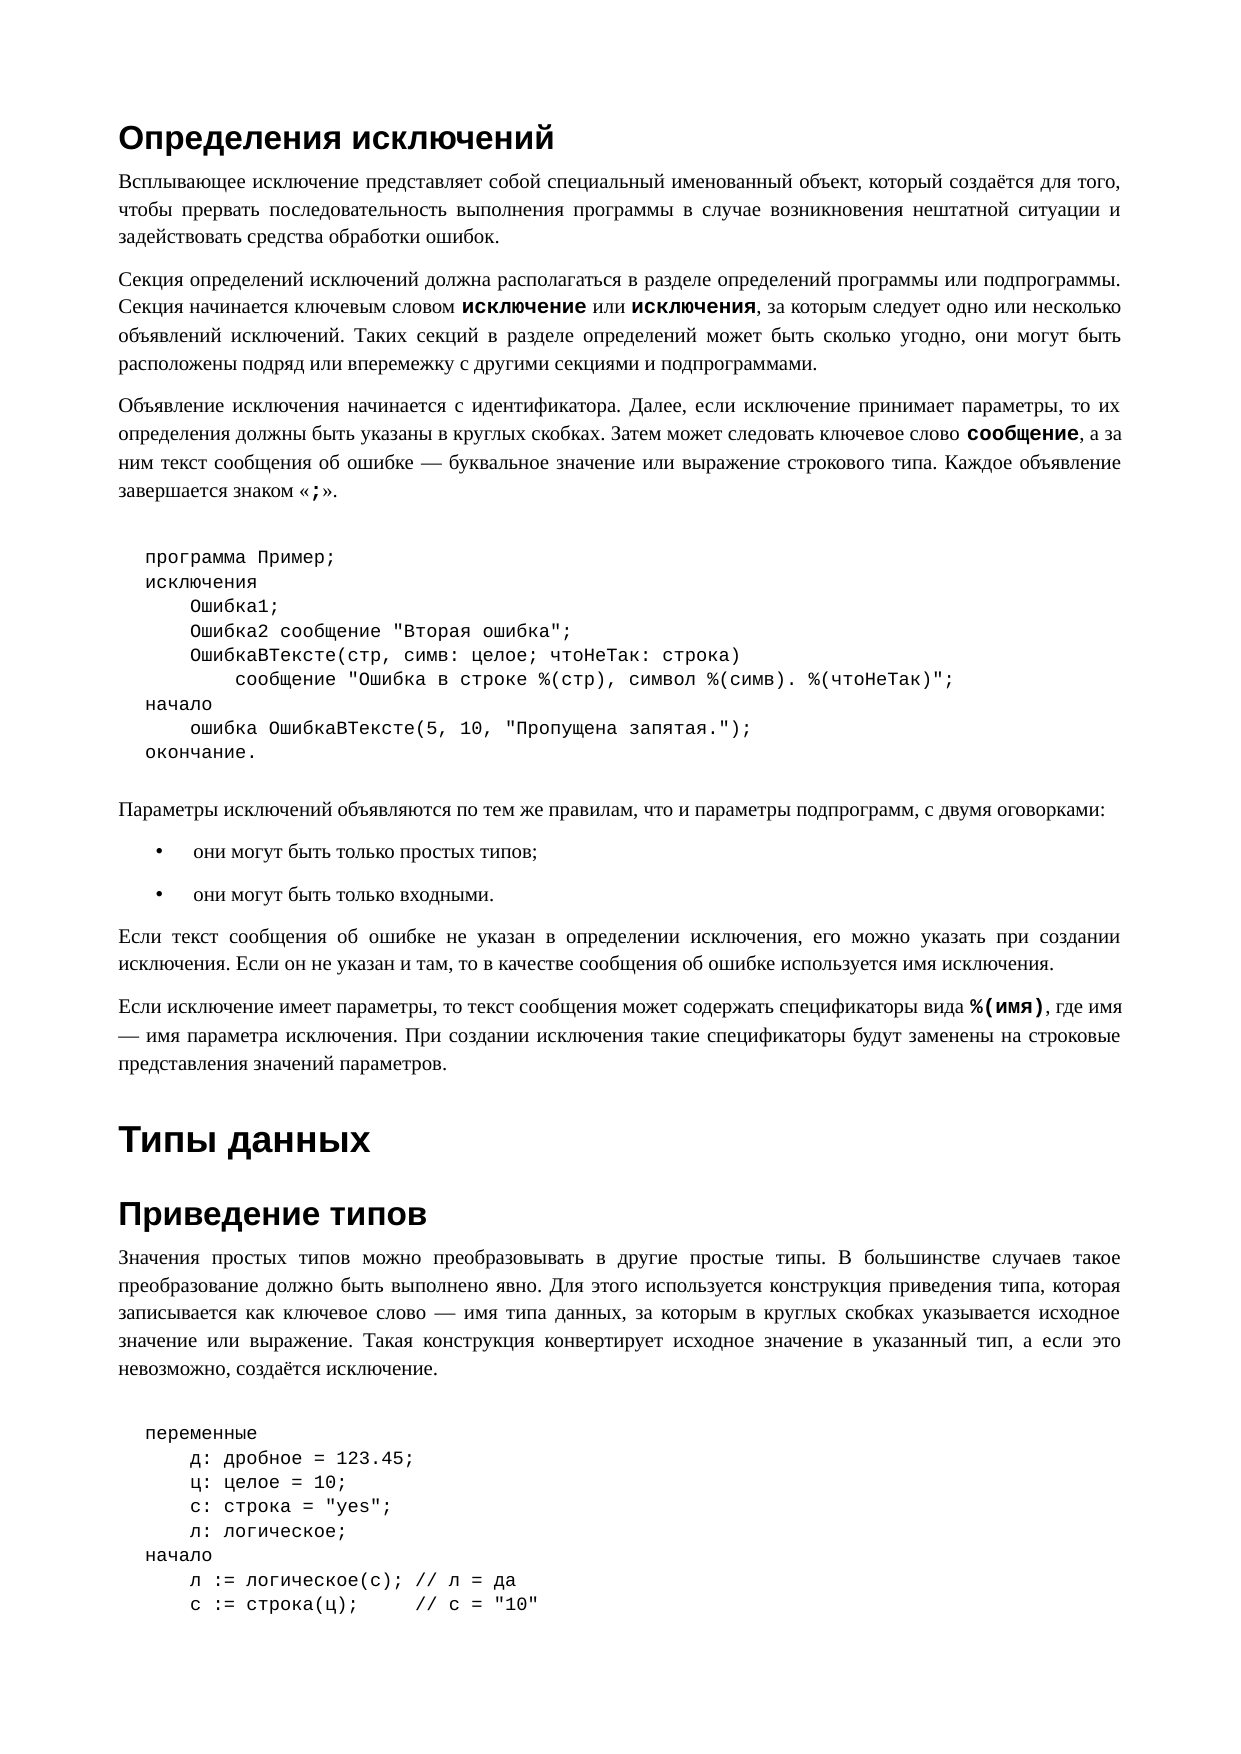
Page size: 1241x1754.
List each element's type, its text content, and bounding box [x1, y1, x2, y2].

list они могут быть только входными. [156, 882, 1122, 906]
subtitle Определения исключений [118, 118, 1122, 157]
text Если исключение имеет параметры, то текст сообщения может содержать спецификаторы вида %(имя), где имя — имя параметра исключения. При создании исключения такие спецификаторы будут заменены на строковые представления значений параметров. [118, 993, 1122, 1074]
text программа Пример; исключения Ошибка1; Ошибка2 сообщение "Вторая ошибка"; [136, 539, 1104, 637]
list они могут быть только простых типов; [156, 839, 1122, 863]
text Если текст сообщения об ошибке не указан в определении исключения, его можно указать при создании исключения. Если он не указан и там, то в качестве сообщения об ошибке используется имя исключения. [118, 924, 1122, 975]
text Параметры исключений объявляются по тем же правилам, что и параметры подпрограмм, с двумя оговорками: [118, 797, 1122, 821]
text Значения простых типов можно преобразовывать в другие простые типы. В большинстве случаев такое преобразование должно быть выполнено явно. Для этого используется конструкция приведения типа, которая записывается как ключевое слово — имя типа данных, за которым в круглых скобках указывается исходное значение или выражение. Такая конструкция конвертирует исходное значение в указанный тип, а если это невозможно, создаётся исключение. [118, 1245, 1122, 1379]
text ОшибкаВТексте(стр, симв: целое; чтоНеТак: строка) сообщение "Ошибка в строке %(стр), символ %(симв). %(чтоНеТак)"; начало ошибка ОшибкаВТексте(5, 10, "Пропущена запятая."); окончание. [136, 637, 1104, 773]
subtitle Типы данных [118, 1118, 1122, 1161]
text переменные д: дробное = 123.45; ц: целое = 10; с: строка = "yes"; л: логическое; начало л := логическое(с); // л = да с := строка(ц); // с = "10" [136, 1415, 1104, 1625]
subtitle Приведение типов [118, 1194, 1122, 1232]
text Объявление исключения начинается с идентификатора. Далее, если исключение принимает параметры, то их определения должны быть указаны в круглых скобках. Затем может следовать ключевое слово сообщение, а за ним текст сообщения об ошибке — буквальное значение или выражение строкового типа. Каждое объявление завершается знаком «;». [118, 393, 1122, 503]
text Секция определений исключений должна располагаться в разделе определений программы или подпрограммы. Секция начинается ключевым словом исключение или исключения, за которым следует одно или несколько объявлений исключений. Таких секций в разделе определений может быть сколько угодно, они могут быть расположены подряд или вперемежку с другими секциями и подпрограммами. [118, 266, 1122, 375]
text Всплывающее исключение представляет собой специальный именованный объект, который создаётся для того, чтобы прервать последовательность выполнения программы в случае возникновения нештатной ситуации и задействовать средства обработки ошибок. [118, 169, 1122, 248]
